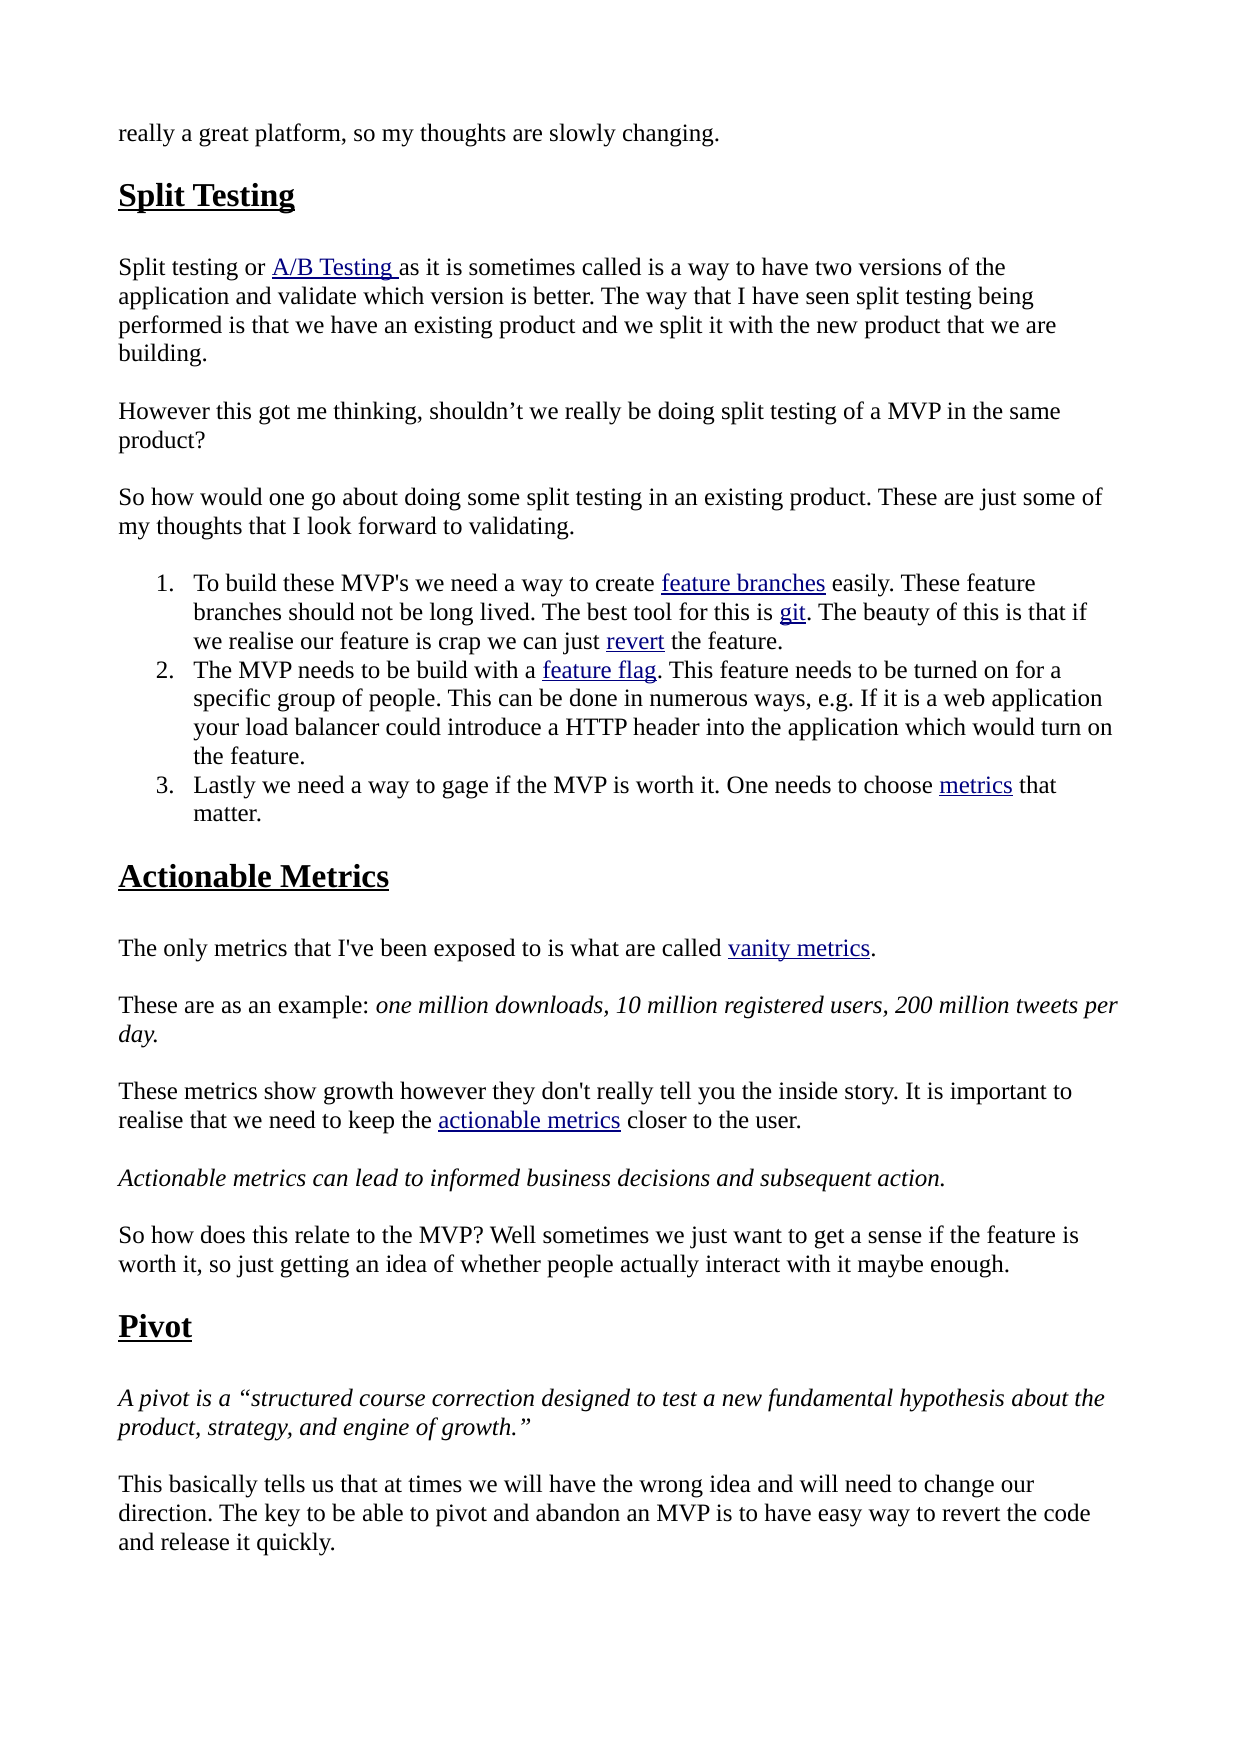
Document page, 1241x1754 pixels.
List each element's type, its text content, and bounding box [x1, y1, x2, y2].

text These metrics show growth however they don't really tell you the inside story. It is important to realise that we need to keep the actionable metrics closer to the user. [118, 1076, 1122, 1134]
text Actionable metrics can lead to informed business decisions and subsequent action. [118, 1163, 1122, 1191]
text A pivot is a “structured course correction designed to test a new fundamental hypothesis about the product, strategy, and engine of growth.” [118, 1383, 1122, 1441]
text Split testing or A/B Testing as it is sometimes called is a way to have two versions of the application and validate which version is better. The way that I have seen split testing being performed is that we have an existing product and we split it with the new product that we are building. [118, 252, 1122, 367]
text Pivot [118, 1306, 1122, 1345]
text really a great platform, so my thoughts are slowly changing. [118, 118, 1122, 147]
text Actionable Metrics [118, 856, 1122, 894]
text These are as an example: one million downloads, 10 million registered users, 200 million tweets per day. [118, 990, 1122, 1048]
text However this got me thinking, shouldn’t we really be doing split testing of a MVP in the same product? [118, 396, 1122, 453]
list Lastly we need a way to gage if the MVP is worth it. One needs to choose metrics that matter. [156, 770, 1122, 827]
text The only metrics that I've been exposed to is what are called vanity metrics. [118, 933, 1122, 961]
text This basically tells us that at times we will have the wrong idea and will need to change our direction. The key to be able to pivot and abandon an MVP is to have easy way to revert the code and release it quickly. [118, 1469, 1122, 1556]
text Split Testing [118, 176, 1122, 214]
list The MVP needs to be build with a feature flag. This feature needs to be turned on for a specific group of people. This can be done in numerous ways, e.g. If it is a web application your load balancer could introduce a HTTP header into the application which would turn on the feature. [156, 655, 1122, 770]
list To build these MVP's we need a way to create feature branches easily. These feature branches should not be long lived. The best tool for this is git. The beauty of this is that if we realise our feature is crap we can just revert the feature. [156, 568, 1122, 655]
text So how does this relate to the MVP? Well sometimes we just want to get a sense if the feature is worth it, so just getting an idea of whether people actually interact with it maybe enough. [118, 1220, 1122, 1278]
text So how would one go about doing some split testing in an existing product. These are just some of my thoughts that I look forward to validating. [118, 482, 1122, 540]
